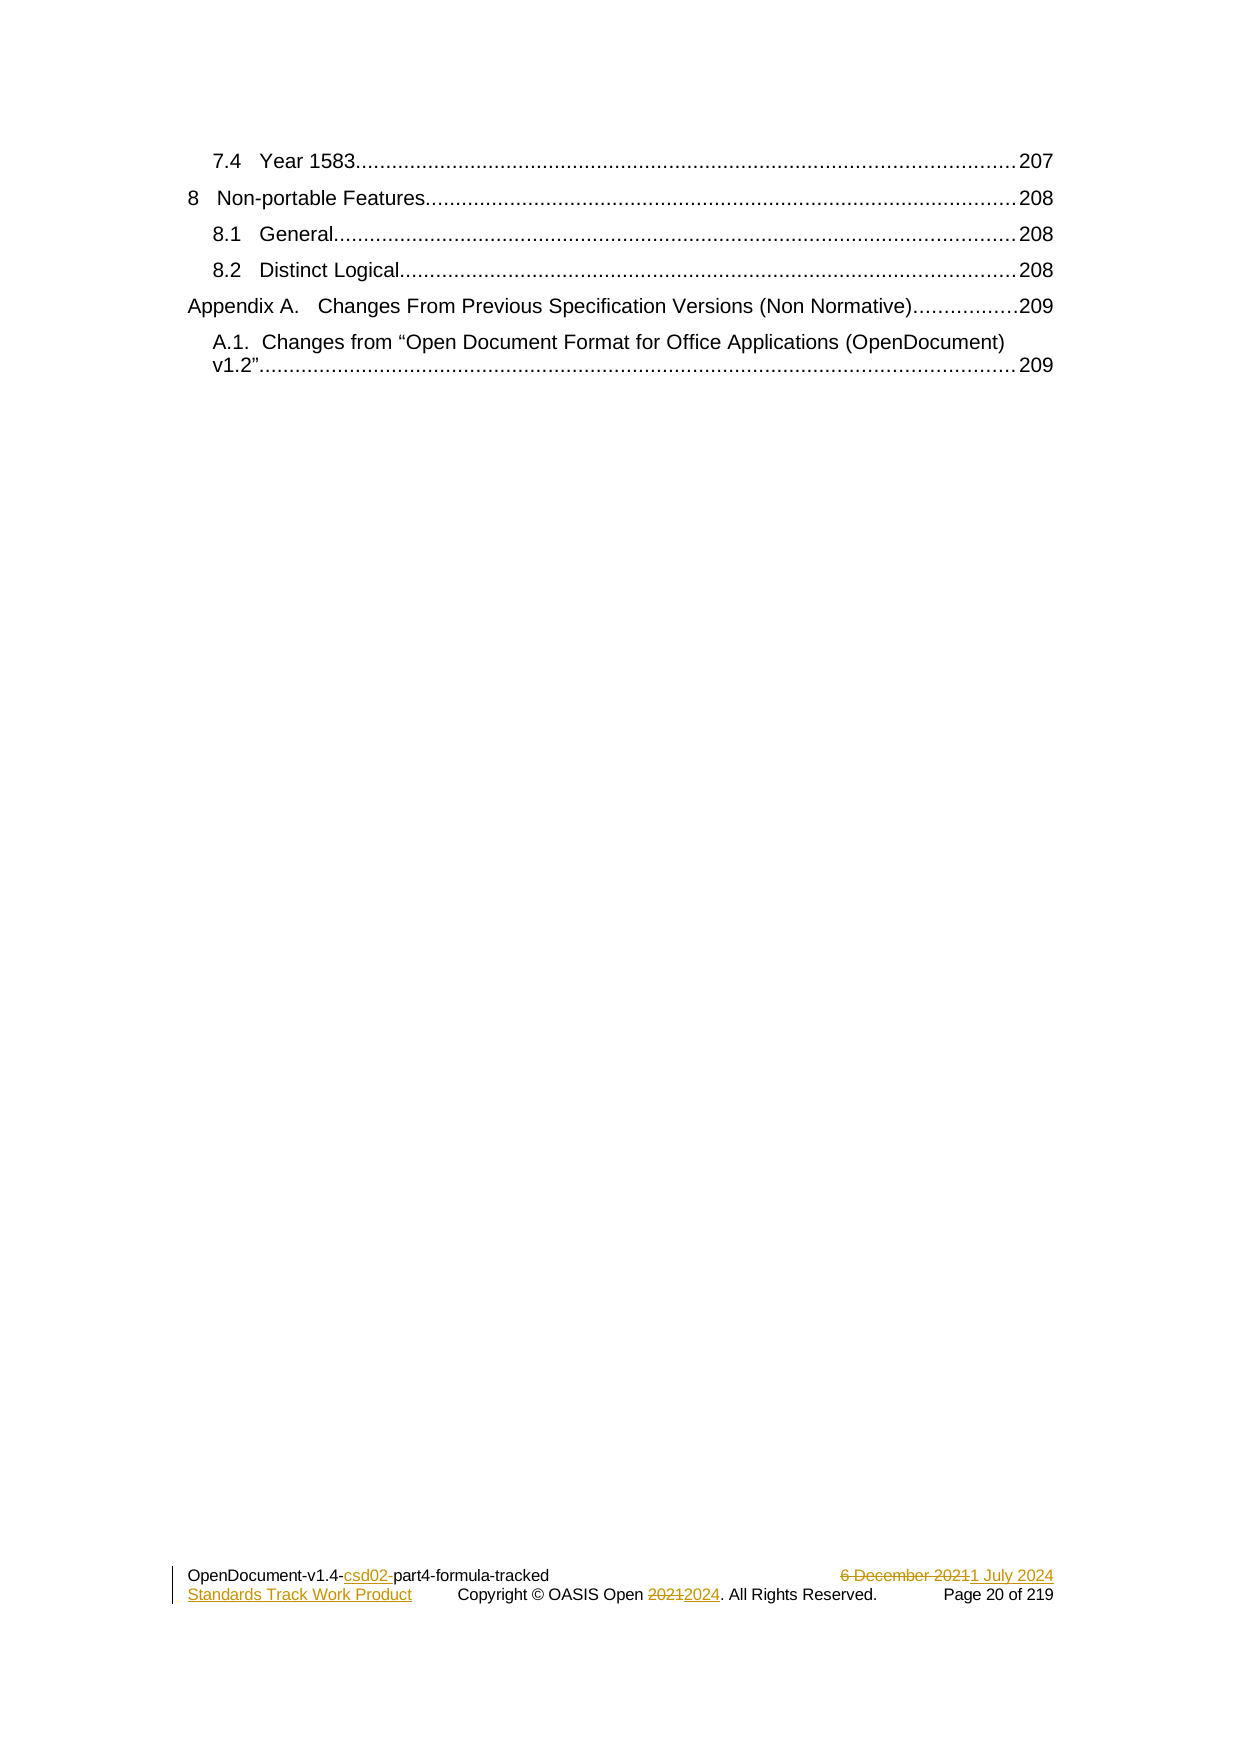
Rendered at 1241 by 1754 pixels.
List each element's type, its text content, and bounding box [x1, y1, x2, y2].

text Appendix A. Changes From Previous Specification Versions (Non Normative) 209 [187, 294, 1053, 318]
text 8.1 General 208 [212, 222, 1053, 246]
text 8.2 Distinct Logical 208 [212, 258, 1053, 282]
text 8 Non-portable Features 208 [187, 186, 1053, 209]
text A.1. Changes from “Open Document Format for Office Applications (OpenDocument) v1.2” 209 [212, 330, 1053, 377]
text 7.4 Year 1583 207 [212, 150, 1053, 173]
